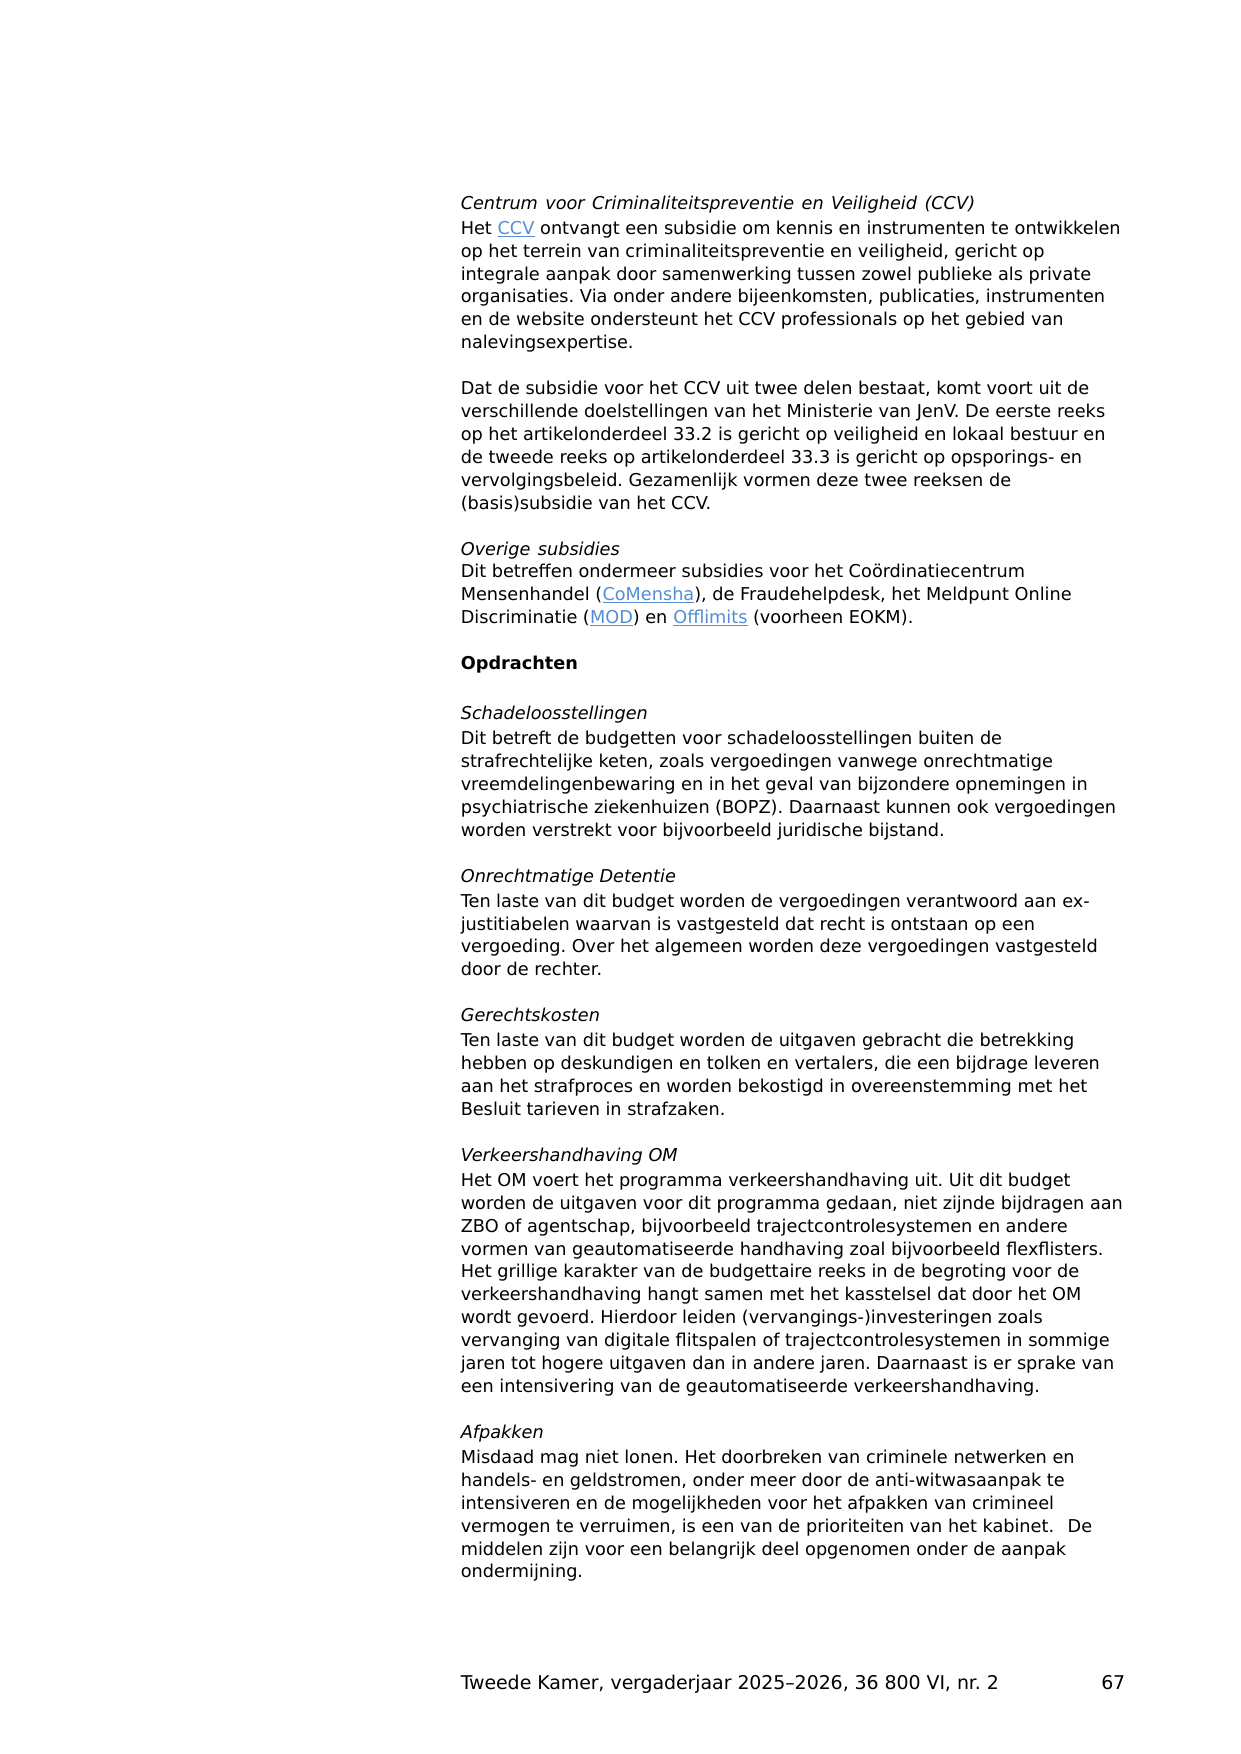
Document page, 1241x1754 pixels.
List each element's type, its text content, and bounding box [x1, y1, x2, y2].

text Overige subsidies Dit betreffen ondermeer subsidies voor het Coördinatiecentrum Mensenhandel (CoMensha), de Fraudehelpdesk, het Meldpunt Online Discriminatie (MOD) en Offlimits (voorheen EOKM). [461, 537, 1125, 628]
text Afpakken [461, 1420, 1125, 1443]
text Schadeloosstellingen [461, 701, 1125, 724]
text Dit betreft de budgetten voor schadeloosstellingen buiten de strafrechtelijke keten, zoals vergoedingen vanwege onrechtmatige vreemdelingenbewaring en in het geval van bijzondere opnemingen in psychiatrische ziekenhuizen (BOPZ). Daarnaast kunnen ook vergoedingen worden verstrekt voor bijvoorbeeld juridische bijstand. [461, 726, 1125, 841]
text Dat de subsidie voor het CCV uit twee delen bestaat, komt voort uit de verschillende doelstellingen van het Ministerie van JenV. De eerste reeks op het artikelonderdeel 33.2 is gericht op veiligheid en lokaal bestuur en de tweede reeks op artikelonderdeel 33.3 is gericht op opsporings- en vervolgingsbeleid. Gezamenlijk vormen deze twee reeksen de (basis)subsidie van het CCV. [461, 376, 1125, 514]
text Opdrachten [461, 651, 1125, 674]
text Misdaad mag niet lonen. Het doorbreken van criminele netwerken en handels- en geldstromen, onder meer door de anti-witwasaanpak te intensiveren en de mogelijkheden voor het afpakken van crimineel vermogen te verruimen, is een van de prioriteiten van het kabinet. De middelen zijn voor een belangrijk deel opgenomen onder de aanpak ondermijning. [461, 1445, 1125, 1582]
text Ten laste van dit budget worden de vergoedingen verantwoord aan ex-justitiabelen waarvan is vastgesteld dat recht is ontstaan op een vergoeding. Over het algemeen worden deze vergoedingen vastgesteld door de rechter. [461, 889, 1125, 980]
text Het CCV ontvangt een subsidie om kennis en instrumenten te ontwikkelen op het terrein van criminaliteitspreventie en veiligheid, gericht op integrale aanpak door samenwerking tussen zowel publieke als private organisaties. Via onder andere bijeenkomsten, publicaties, instrumenten en de website ondersteunt het CCV professionals op het gebied van nalevingsexpertise. [461, 216, 1125, 353]
text Ten laste van dit budget worden de uitgaven gebracht die betrekking hebben op deskundigen en tolken en vertalers, die een bijdrage leveren aan het strafproces en worden bekostigd in overeenstemming met het Besluit tarieven in strafzaken. [461, 1028, 1125, 1120]
text Het OM voert het programma verkeershandhaving uit. Uit dit budget worden de uitgaven voor dit programma gedaan, niet zijnde bijdragen aan ZBO of agentschap, bijvoorbeeld trajectcontrolesystemen en andere vormen van geautomatiseerde handhaving zoal bijvoorbeeld flexflisters. Het grillige karakter van de budgettaire reeks in de begroting voor de verkeershandhaving hangt samen met het kasstelsel dat door het OM wordt gevoerd. Hierdoor leiden (vervangings-)investeringen zoals vervanging van digitale flitspalen of trajectcontrolesystemen in sommige jaren tot hogere uitgaven dan in andere jaren. Daarnaast is er sprake van een intensivering van de geautomatiseerde verkeershandhaving. [461, 1168, 1125, 1397]
text Centrum voor Criminaliteitspreventie en Veiligheid (CCV) [461, 191, 1125, 214]
text Verkeershandhaving OM [461, 1143, 1125, 1166]
text Onrechtmatige Detentie [461, 864, 1125, 887]
text Gerechtskosten [461, 1003, 1125, 1026]
